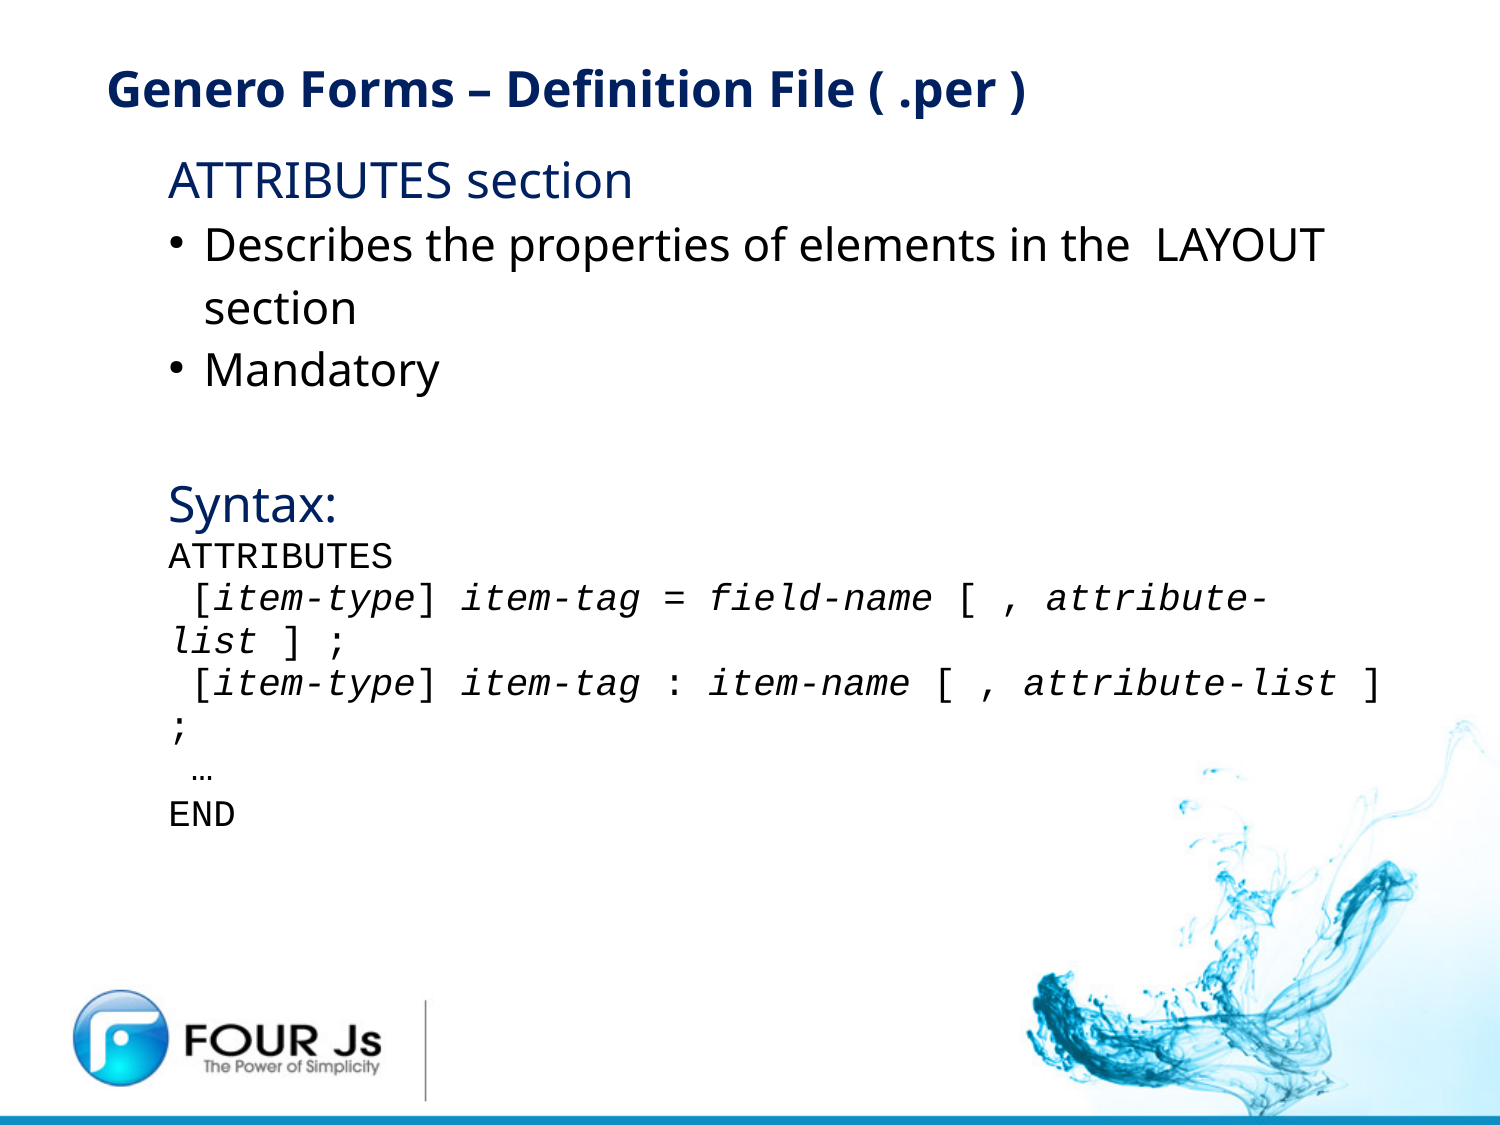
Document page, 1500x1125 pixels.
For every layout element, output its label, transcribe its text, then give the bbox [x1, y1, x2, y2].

text_box ATTRIBUTES section Describes the properties of elements in the LAYOUT section Mandatory Syntax: ATTRIBUTES [item-type] item-tag = field-name [ , attribute-list ] ; [item-type] item-tag : item-name [ , attribute-list ] ; … END [118, 137, 1418, 957]
title Genero Forms – Definition File ( .per ) [106, 35, 1388, 142]
picture [0, 0, 1500, 1117]
